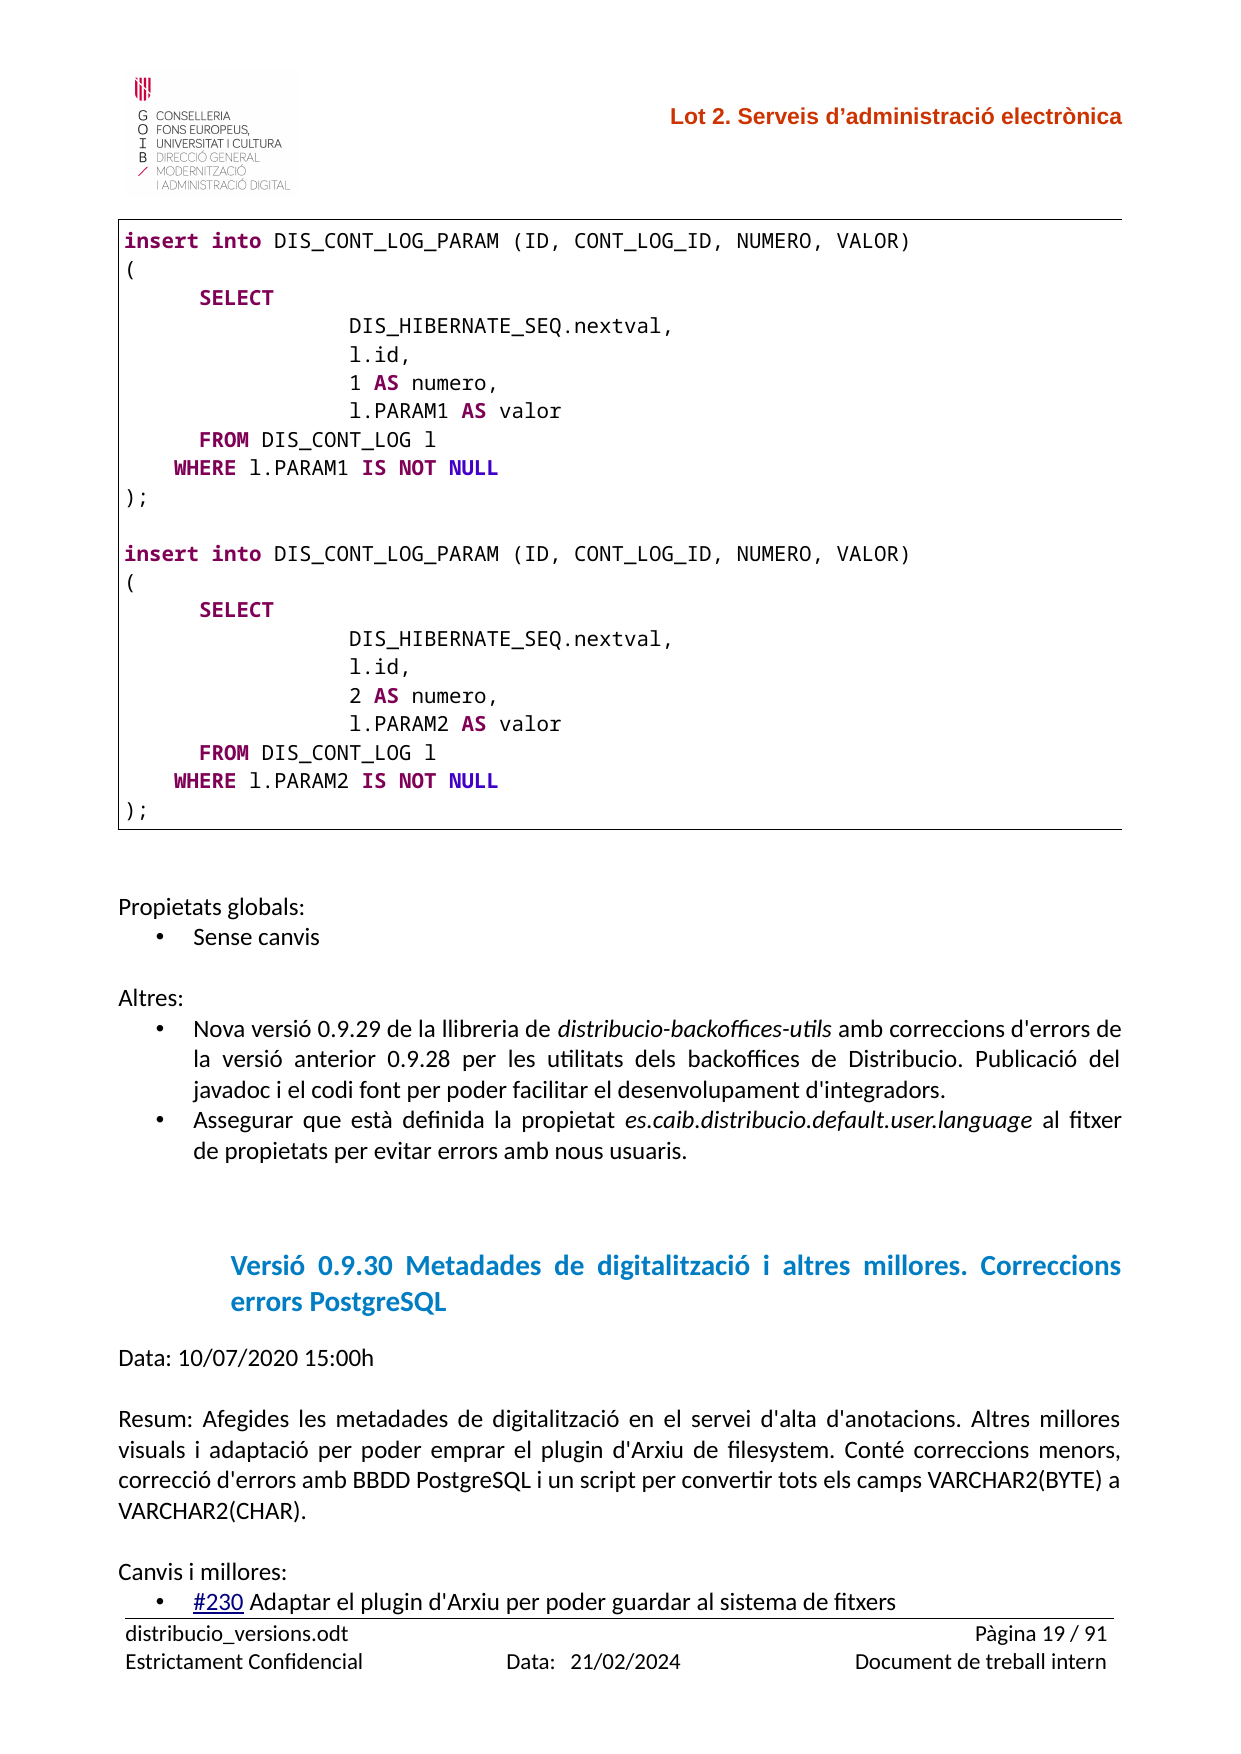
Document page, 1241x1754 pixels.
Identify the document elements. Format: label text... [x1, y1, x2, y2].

table_header insert into DIS_CONT_LOG_PARAM (ID, CONT_LOG_ID, NUMERO, VALOR) ( SELECT DIS_HIBERNATE_SEQ.nextval, l.id, 1 AS numero, l.PARAM1 AS valor FROM DIS_CONT_LOG l WHERE l.PARAM1 IS NOT NULL ); insert into DIS_CONT_LOG_PARAM (ID, CONT_LOG_ID, NUMERO, VALOR) ( SELECT DIS_HIBERNATE_SEQ.nextval, l.id, 2 AS numero, l.PARAM2 AS valor FROM DIS_CONT_LOG l WHERE l.PARAM2 IS NOT NULL ); [119, 220, 1122, 829]
text Resum: Afegides les metadades de digitalització en el servei d'alta d'anotacions. Altres millores visuals i adaptació per poder emprar el plugin d'Arxiu de filesystem. Conté correccions menors, correcció d'errors amb BBDD PostgreSQL i un script per convertir tots els camps VARCHAR2(BYTE) a VARCHAR2(CHAR). [118, 1403, 1122, 1525]
list Assegurar que està definida la propietat es.caib.distribucio.default.user.language al fitxer de propietats per evitar errors amb nous usuaris. [156, 1104, 1122, 1166]
text Canvis i millores: [118, 1556, 1122, 1586]
text Propietats globals: [118, 891, 1122, 921]
list Nova versió 0.9.29 de la llibreria de distribucio-backoffices-utils amb correccions d'errors de la versió anterior 0.9.28 per les utilitats dels backoffices de Distribucio. Publicació del javadoc i el codi font per poder facilitar el desenvolupament d'integradors. [156, 1013, 1122, 1104]
text Altres: [118, 982, 1122, 1013]
text Data: 10/07/2020 15:00h [118, 1342, 1122, 1373]
picture [126, 70, 299, 197]
subtitle Versió 0.9.30 Metadades de digitalització i altres millores. Correccions errors PostgreSQL [153, 1247, 1122, 1318]
list Sense canvis [156, 921, 1122, 952]
list #230 Adaptar el plugin d'Arxiu per poder guardar al sistema de fitxers [156, 1586, 1122, 1617]
